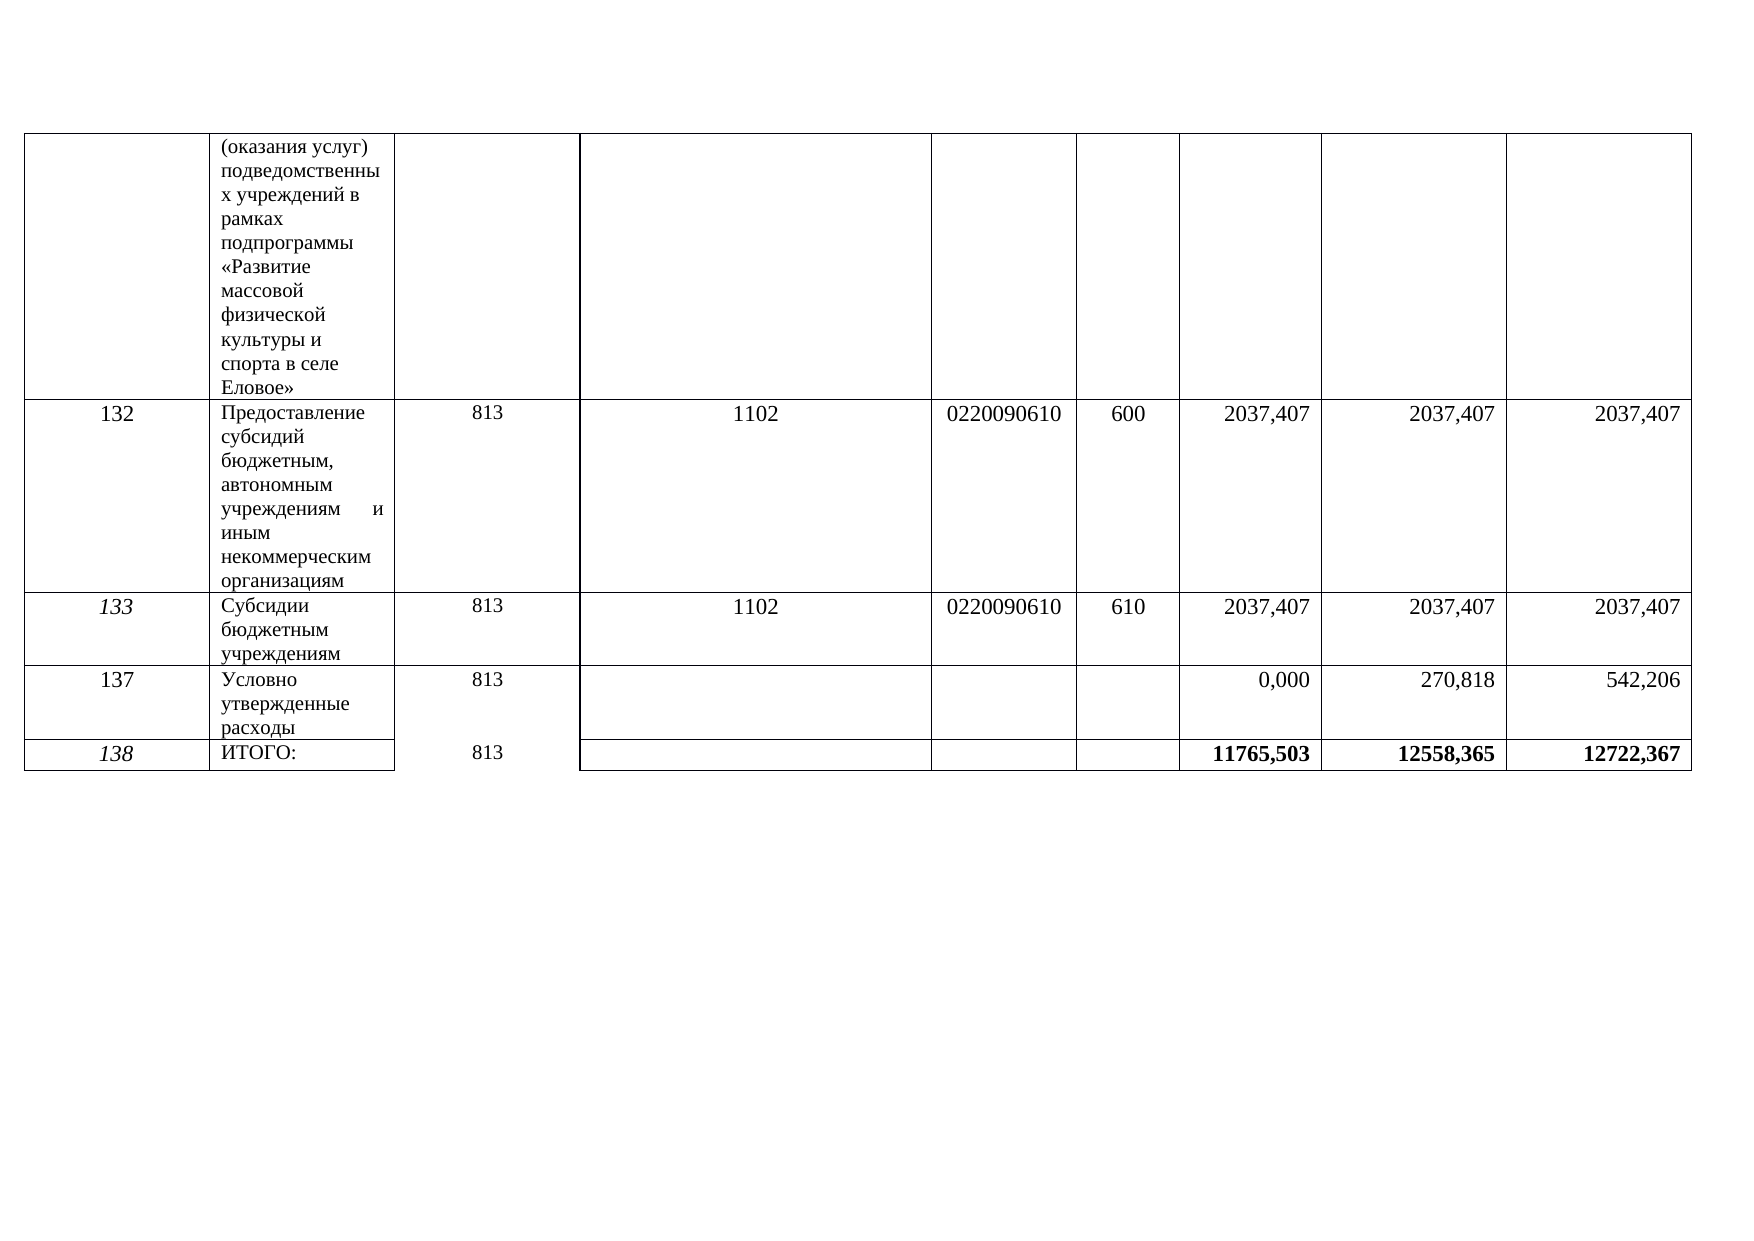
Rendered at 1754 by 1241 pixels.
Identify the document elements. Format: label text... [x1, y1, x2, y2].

table_cell ИТОГО: [210, 740, 394, 770]
table_cell 137 [25, 666, 209, 739]
table_cell 1102 [581, 400, 931, 592]
table_cell 610 [1077, 593, 1179, 665]
table_cell Субсидии бюджетным учреждениям [210, 593, 394, 665]
table_cell [25, 134, 209, 399]
table_cell [1077, 134, 1179, 399]
table_cell 2037,407 [1507, 400, 1691, 592]
table_cell 12722,367 [1507, 740, 1691, 770]
table_cell 0220090610 [932, 593, 1076, 665]
table_cell 12558,365 [1322, 740, 1506, 770]
table_cell Условно утвержденные расходы [210, 666, 394, 739]
table_cell 0,000 [1180, 666, 1321, 739]
table_cell 2037,407 [1180, 400, 1321, 592]
table_cell 813 [395, 666, 579, 739]
table_cell 2037,407 [1507, 593, 1691, 665]
table_cell [581, 134, 931, 399]
table_cell 2037,407 [1322, 400, 1506, 592]
table_cell 1102 [581, 593, 931, 665]
table_cell (оказания услуг) подведомственных учреждений в рамках подпрограммы «Развитие массовой физической культуры и спорта в селе Еловое» [210, 134, 394, 399]
table_cell 0220090610 [932, 400, 1076, 592]
table_cell [1180, 134, 1321, 399]
table_cell 270,818 [1322, 666, 1506, 739]
table_cell 132 [25, 400, 209, 592]
table_cell 813 [395, 593, 579, 665]
table_cell 813 [395, 400, 579, 592]
table_cell 600 [1077, 400, 1179, 592]
table_cell 11765,503 [1180, 740, 1321, 770]
table_cell 2037,407 [1322, 593, 1506, 665]
table_cell [932, 740, 1076, 770]
table_cell [395, 134, 579, 399]
table_cell 138 [25, 740, 209, 770]
table_cell [1322, 134, 1506, 399]
table_cell 133 [25, 593, 209, 665]
table_cell 2037,407 [1180, 593, 1321, 665]
table_cell 542,206 [1507, 666, 1691, 739]
table_cell Предоставление субсидий бюджетным, автономным учреждениям и иным некоммерческим организациям [210, 400, 394, 592]
table_cell [1077, 666, 1179, 739]
table_cell [932, 666, 1076, 739]
table_cell [581, 666, 931, 739]
table_cell [581, 740, 931, 770]
table_cell [932, 134, 1076, 399]
table_cell [1507, 134, 1691, 399]
table_cell 813 [395, 739, 579, 770]
table_cell [1077, 740, 1179, 770]
